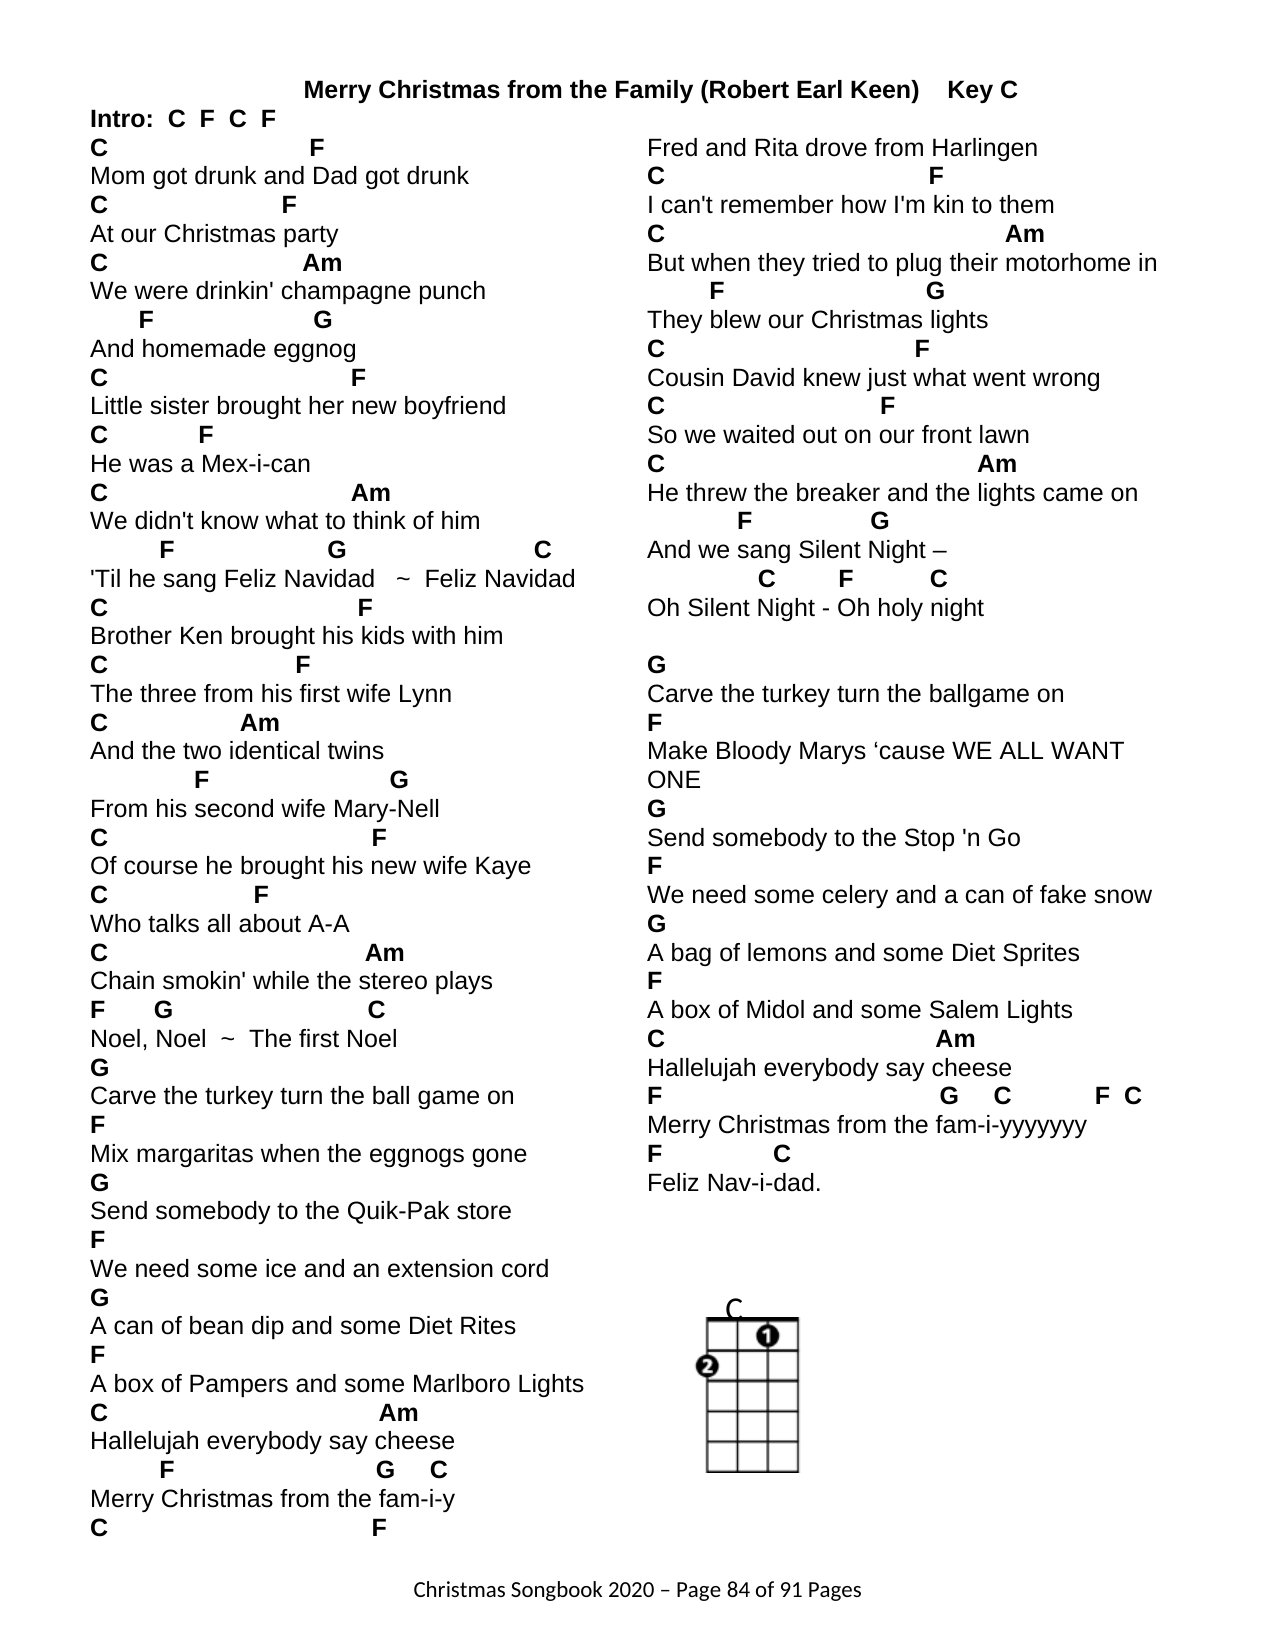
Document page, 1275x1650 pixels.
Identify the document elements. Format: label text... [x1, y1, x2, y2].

text Chain smokin' while the stereo plays [90, 966, 628, 995]
text F G C [90, 1455, 628, 1484]
text Brother Ken brought his kids with him [90, 621, 628, 650]
text C F [90, 822, 628, 851]
text C Am [90, 707, 628, 736]
text Intro: C F C F [90, 104, 619, 132]
text C F [90, 592, 628, 621]
text C F [647, 161, 1185, 190]
text Hallelujah everybody say cheese [90, 1426, 628, 1455]
text G [647, 794, 1185, 822]
text A bag of lemons and some Diet Sprites [647, 937, 1185, 966]
text A box of Midol and some Salem Lights [647, 995, 1185, 1024]
text C F [90, 650, 628, 679]
text I can't remember how I'm kin to them [647, 190, 1185, 219]
text Merry Christmas from the fam-i-y [90, 1484, 628, 1512]
text C F [90, 132, 628, 161]
text Carve the turkey turn the ballgame on [647, 679, 1185, 707]
text Who talks all about A-A [90, 909, 628, 937]
text But when they tried to plug their motorhome in [647, 247, 1185, 276]
text C F C [647, 564, 1185, 592]
text C Am [647, 219, 1185, 247]
text C F [647, 334, 1185, 362]
text C Am [647, 1024, 1185, 1052]
text And homemade eggnog [90, 334, 628, 362]
text We were drinkin' champagne punch [90, 276, 628, 305]
text F G C [90, 535, 628, 564]
text F [90, 1340, 628, 1369]
text Oh Silent Night - Oh holy night [647, 592, 1185, 621]
text A can of bean dip and some Diet Rites [90, 1311, 628, 1340]
text F G C [90, 995, 628, 1024]
text C F [647, 391, 1185, 420]
text F G [647, 276, 1185, 305]
text F [647, 707, 1185, 736]
text F [90, 1110, 628, 1139]
text And the two identical twins [90, 736, 628, 765]
text Fred and Rita drove from Harlingen [647, 132, 1185, 161]
text We didn't know what to think of him [90, 506, 628, 535]
text At our Christmas party [90, 219, 628, 247]
text C F [90, 362, 628, 391]
text The three from his first wife Lynn [90, 679, 628, 707]
text Merry Christmas from the Family (Robert Earl Keen) Key C [137, 75, 1185, 104]
text Little sister brought her new boyfriend [90, 391, 628, 420]
text G [90, 1282, 628, 1311]
picture [692, 1317, 813, 1473]
text We need some celery and a can of fake snow [647, 880, 1185, 909]
text G [647, 909, 1185, 937]
text C F [90, 420, 628, 449]
text 'Til he sang Feliz Navidad ~ Feliz Navidad [90, 564, 628, 592]
text He was a Mex-i-can [90, 449, 628, 477]
text G [647, 650, 1185, 679]
text Send somebody to the Stop 'n Go [647, 822, 1185, 851]
text F G C F C [647, 1081, 1185, 1110]
text G [90, 1052, 628, 1081]
text Of course he brought his new wife Kaye [90, 851, 628, 880]
text F C [647, 1139, 1185, 1167]
text F [647, 851, 1185, 880]
text C Am [90, 247, 628, 276]
text From his second wife Mary-Nell [90, 794, 628, 822]
text C Am [647, 449, 1185, 477]
text Make Bloody Marys ‘cause WE ALL WANT ONE [647, 736, 1185, 794]
text F [647, 966, 1185, 995]
text Send somebody to the Quik-Pak store [90, 1196, 628, 1225]
text F G [90, 765, 628, 794]
text Feliz Nav-i-dad. [647, 1167, 1185, 1196]
text Mix margaritas when the eggnogs gone [90, 1139, 628, 1167]
text We need some ice and an extension cord [90, 1254, 628, 1282]
text F [90, 1225, 628, 1254]
text F G [647, 506, 1185, 535]
text C F [90, 190, 628, 219]
text He threw the breaker and the lights came on [647, 477, 1185, 506]
text G [90, 1167, 628, 1196]
text C Am [90, 937, 628, 966]
text Carve the turkey turn the ball game on [90, 1081, 628, 1110]
text Mom got drunk and Dad got drunk [90, 161, 628, 190]
text C F [90, 880, 628, 909]
text Noel, Noel ~ The first Noel [90, 1024, 628, 1052]
text Cousin David knew just what went wrong [647, 362, 1185, 391]
text A box of Pampers and some Marlboro Lights [90, 1369, 628, 1397]
text C Am [90, 477, 628, 506]
text They blew our Christmas lights [647, 305, 1185, 334]
text So we waited out on our front lawn [647, 420, 1185, 449]
text C F [90, 1512, 628, 1541]
text Hallelujah everybody say cheese [647, 1052, 1185, 1081]
text C Am [90, 1397, 628, 1426]
text F G [90, 305, 628, 334]
text And we sang Silent Night – [647, 535, 1185, 564]
text Merry Christmas from the fam-i-yyyyyyy [647, 1110, 1185, 1139]
